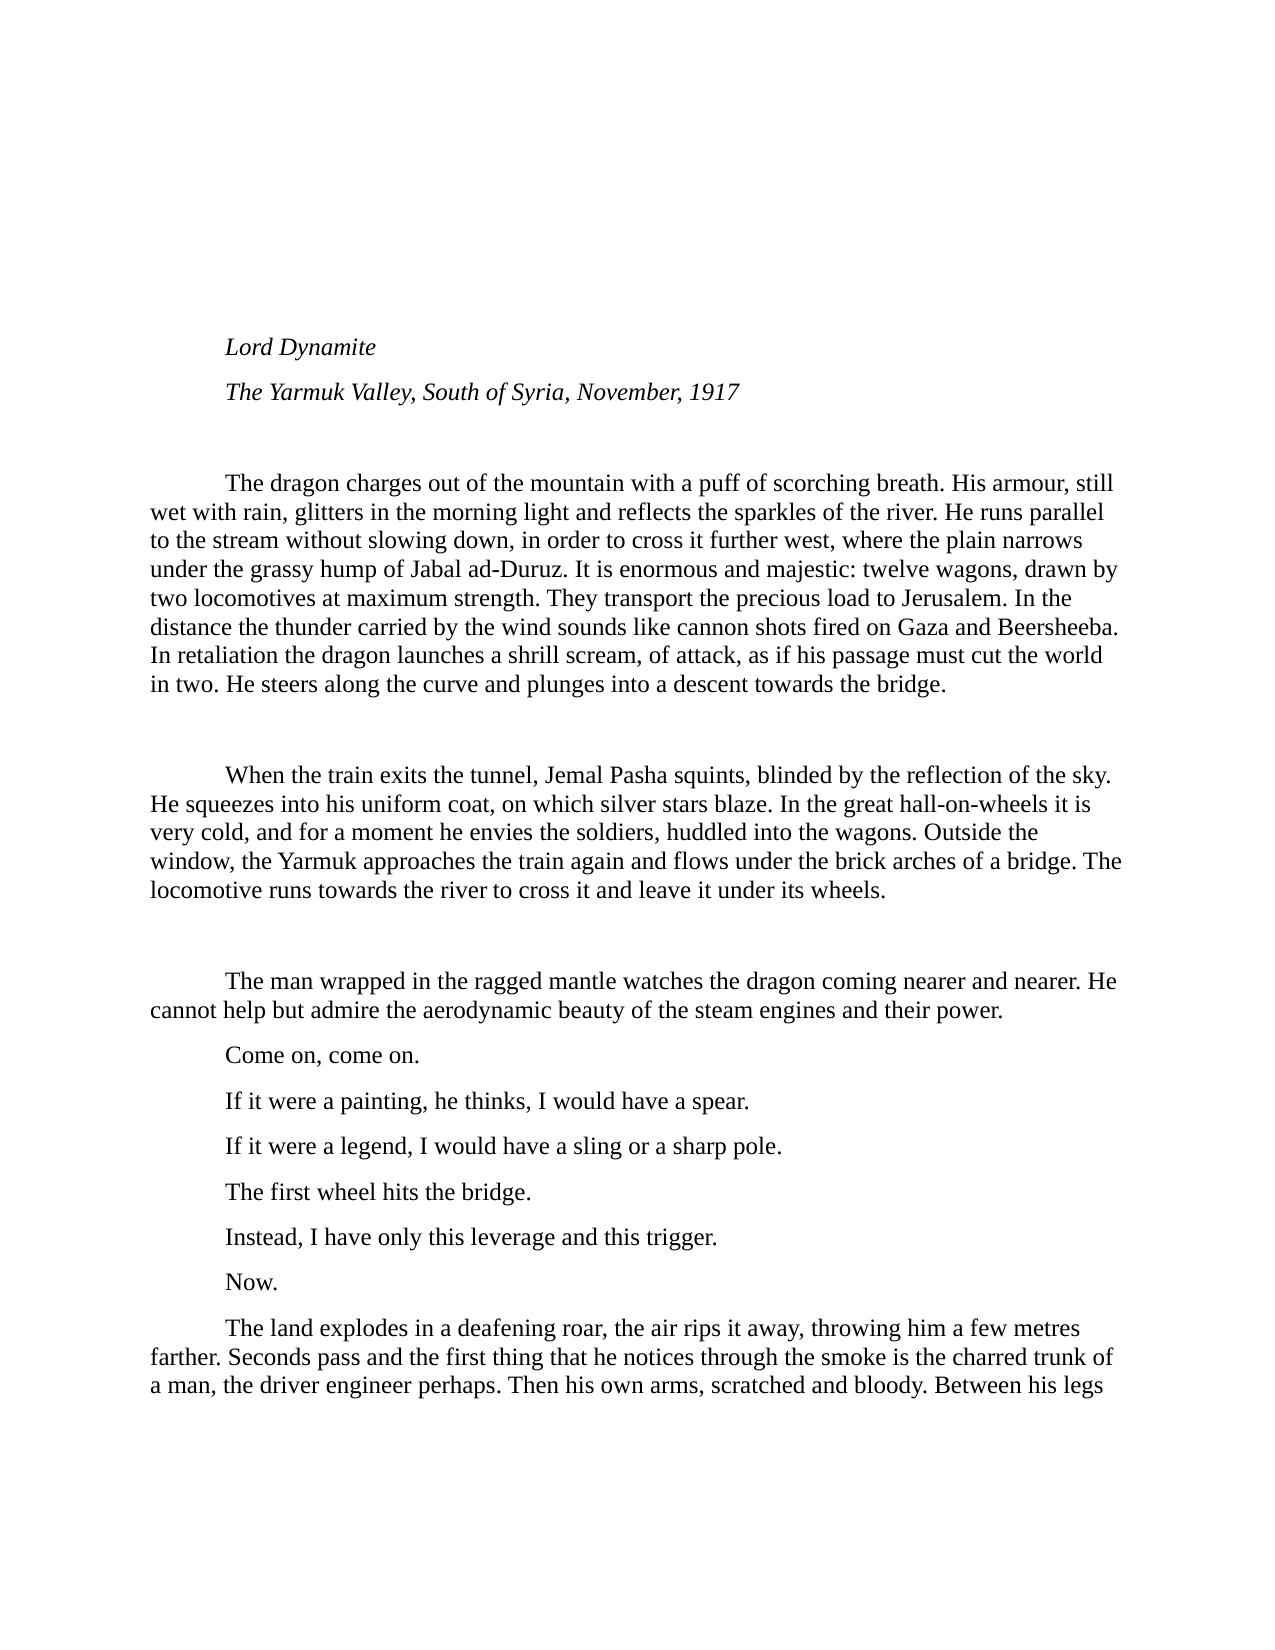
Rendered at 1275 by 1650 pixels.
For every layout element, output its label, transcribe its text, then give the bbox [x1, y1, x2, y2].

text Instead, I have only this leverage and this trigger. [150, 1222, 1125, 1251]
text Lord Dynamite [150, 332, 1125, 360]
text When the train exits the tunnel, Jemal Pasha squints, blinded by the reflection of the sky. He squeezes into his uniform coat, on which silver stars blaze. In the great hall-on-wheels it is very cold, and for a moment he envies the soldiers, huddled into the wagons. Outside the window, the Yarmuk approaches the train again and flows under the brick arches of a bridge. The locomotive runs towards the river to cross it and leave it under its wheels. [150, 760, 1125, 904]
text If it were a legend, I would have a sling or a sharp pole. [150, 1131, 1125, 1160]
text Now. [150, 1267, 1125, 1296]
text The dragon charges out of the mountain with a puff of scorching breath. His armour, still wet with rain, glitters in the morning light and reflects the sparkles of the river. He runs parallel to the stream without slowing down, in order to cross it further west, where the plain narrows under the grassy hump of Jabal ad-Duruz. It is enormous and majestic: twelve wagons, drawn by two locomotives at maximum strength. They transport the precious load to Jerusalem. In the distance the thunder carried by the wind sounds like cannon shots fired on Gaza and Beersheeba. In retaliation the dragon launches a shrill scream, of attack, as if his passage must cut the world in two. He steers along the curve and plunges into a descent towards the bridge. [150, 468, 1125, 698]
text Come on, come on. [150, 1040, 1125, 1069]
text The first wheel hits the bridge. [150, 1177, 1125, 1205]
text The man wrapped in the ragged mantle watches the dragon coming nearer and nearer. He cannot help but admire the aerodynamic beauty of the steam engines and their power. [150, 966, 1125, 1024]
text The Yarmuk Valley, South of Syria, November, 1917 [150, 377, 1125, 406]
text The land explodes in a deafening roar, the air rips it away, throwing him a few metres farther. Seconds pass and the first thing that he notices through the smoke is the charred trunk of a man, the driver engineer perhaps. Then his own arms, scratched and bloody. Between his legs [150, 1313, 1125, 1399]
text If it were a painting, he thinks, I would have a spear. [150, 1086, 1125, 1114]
